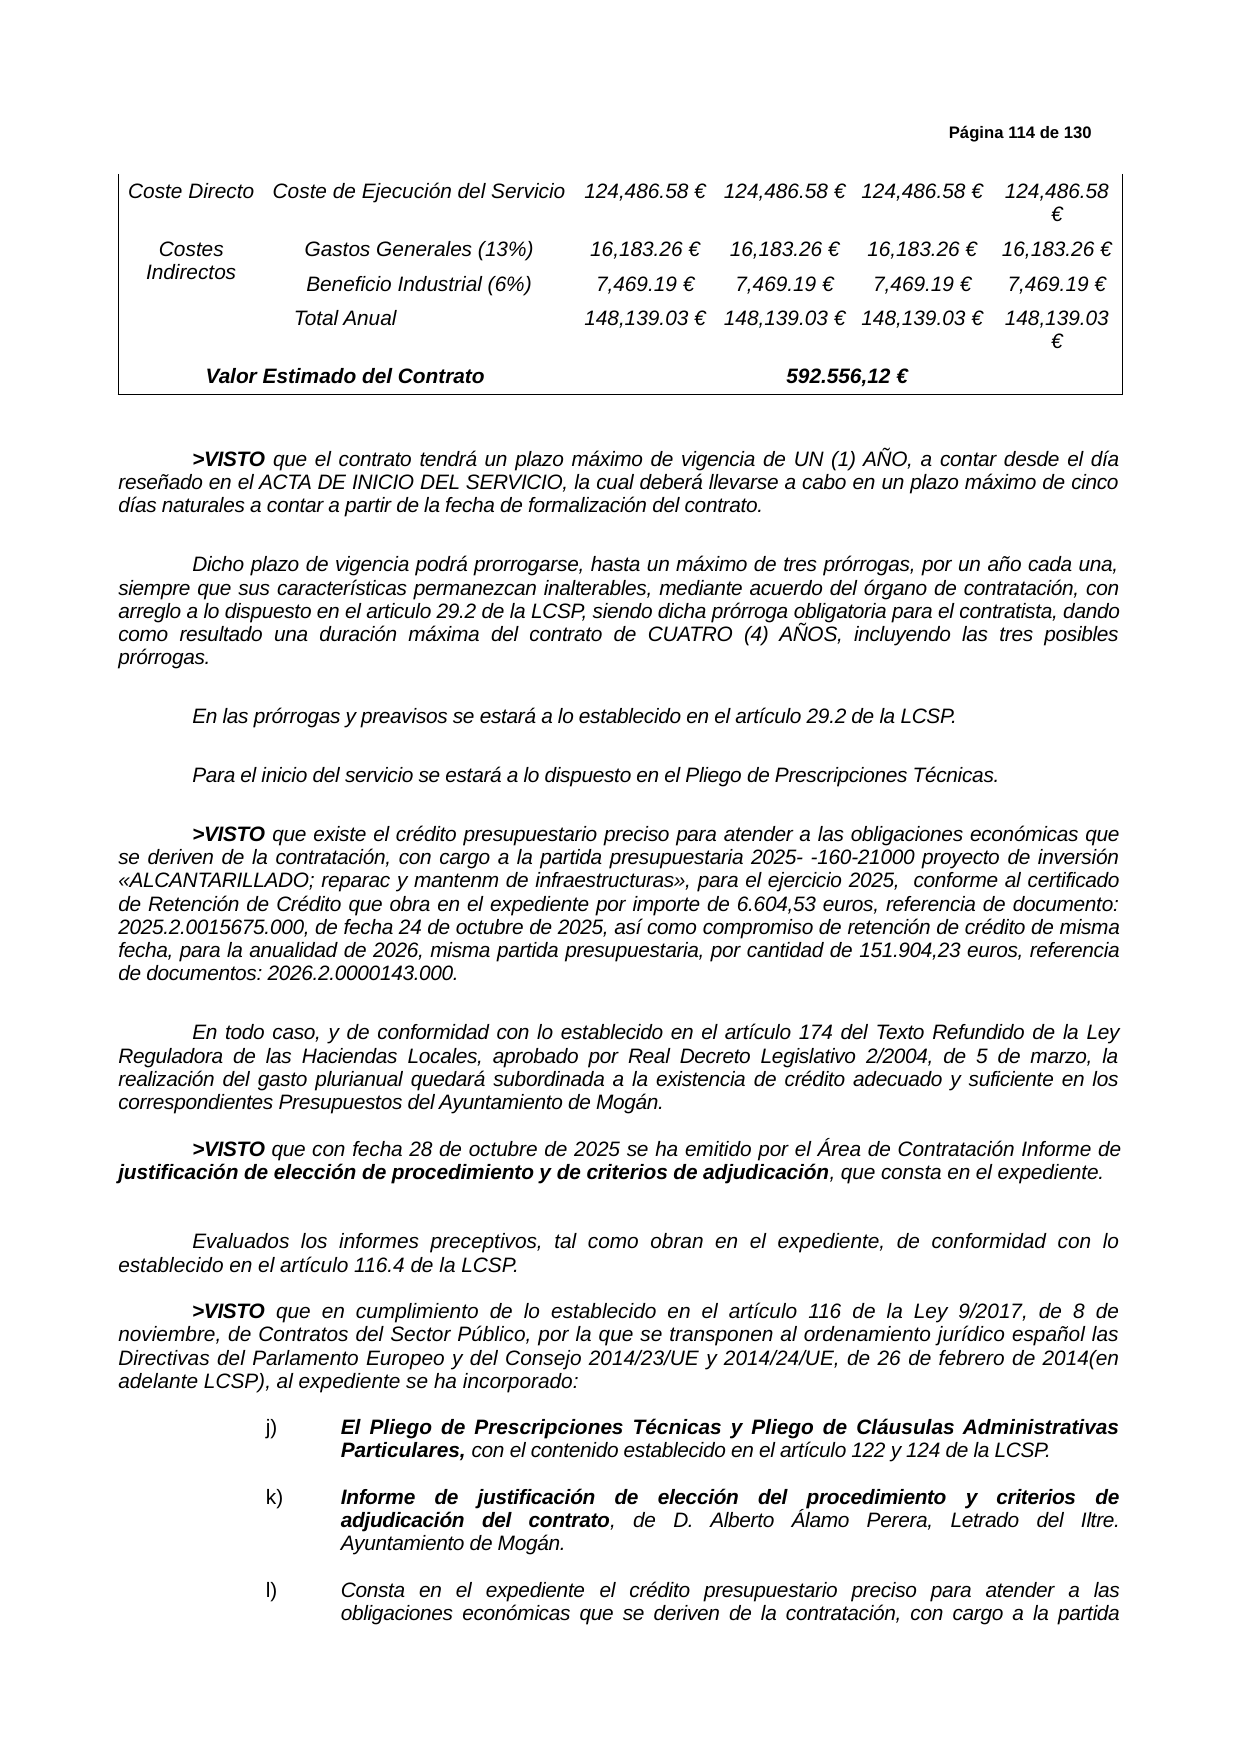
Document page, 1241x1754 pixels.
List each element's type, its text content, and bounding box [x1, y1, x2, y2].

table_cell Coste Directo [119, 174, 266, 232]
text >VISTO que el contrato tendrá un plazo máximo de vigencia de UN (1) AÑO, a contar desde el día reseñado en el ACTA DE INICIO DEL SERVICIO, la cual deberá llevarse a cabo en un plazo máximo de cinco días naturales a contar a partir de la fecha de formalización del contrato. [118, 447, 1122, 517]
table_cell 7.469,19 € [853, 266, 993, 301]
table_cell 124.486,58 € [853, 174, 993, 232]
table_cell 16.183,26 € [853, 232, 993, 266]
table_cell 7.469,19 € [993, 266, 1122, 301]
table_cell 124.486,58 € [574, 174, 718, 232]
table_cell 148.139,03 € [853, 301, 993, 359]
table_cell 7.469,19 € [574, 266, 718, 301]
list Consta en el expediente el crédito presupuestario preciso para atender a las obligaciones económicas que se deriven de la contratación, con cargo a la partida [266, 1578, 1122, 1625]
table_cell 592.556,12 € [574, 359, 1122, 394]
table_cell 148.139,03 € [574, 301, 718, 359]
table_cell Beneficio Industrial (6%) [266, 266, 574, 301]
text Para el inicio del servicio se estará a lo dispuesto en el Pliego de Prescripciones Técnicas. [118, 764, 1122, 787]
list Informe de justificación de elección del procedimiento y criterios de adjudicación del contrato, de D. Alberto Álamo Perera, Letrado del Iltre. Ayuntamiento de Mogán. [266, 1486, 1122, 1555]
table_cell 148.139,03 € [993, 301, 1122, 359]
table_cell 7.469,19 € [718, 266, 853, 301]
table_cell 124.486,58 € [718, 174, 853, 232]
text En las prórrogas y preavisos se estará a lo establecido en el artículo 29.2 de la LCSP. [118, 705, 1122, 728]
table_cell Gastos Generales (13%) [266, 232, 574, 266]
text >VISTO que en cumplimiento de lo establecido en el artículo 116 de la Ley 9/2017, de 8 de noviembre, de Contratos del Sector Público, por la que se transponen al ordenamiento jurídico español las Directivas del Parlamento Europeo y del Consejo 2014/23/UE y 2014/24/UE, de 26 de febrero de 2014(en adelante LCSP), al expediente se ha incorporado: [118, 1300, 1122, 1393]
text Evaluados los informes preceptivos, tal como obran en el expediente, de conformidad con lo establecido en el artículo 116.4 de la LCSP. [118, 1230, 1122, 1276]
table_cell 16.183,26 € [718, 232, 853, 266]
text En todo caso, y de conformidad con lo establecido en el artículo 174 del Texto Refundido de la Ley Reguladora de las Haciendas Locales, aprobado por Real Decreto Legislativo 2/2004, de 5 de marzo, la realización del gasto plurianual quedará subordinada a la existencia de crédito adecuado y suficiente en los correspondientes Presupuestos del Ayuntamiento de Mogán. [118, 1021, 1122, 1114]
table_cell Costes Indirectos [119, 232, 266, 301]
table_cell 16.183,26 € [574, 232, 718, 266]
text >VISTO que existe el crédito presupuestario preciso para atender a las obligaciones económicas que se deriven de la contratación, con cargo a la partida presupuestaria 2025- -160-21000 proyecto de inversión «ALCANTARILLADO; reparac y mantenm de infraestructuras», para el ejercicio 2025, conforme al certificado de Retención de Crédito que obra en el expediente por importe de 6.604,53 euros, referencia de documento: 2025.2.0015675.000, de fecha 24 de octubre de 2025, así como compromiso de retención de crédito de misma fecha, para la anualidad de 2026, misma partida presupuestaria, por cantidad de 151.904,23 euros, referencia de documentos: 2026.2.0000143.000. [118, 823, 1122, 985]
text >VISTO que con fecha 28 de octubre de 2025 se ha emitido por el Área de Contratación Informe de justificación de elección de procedimiento y de criterios de adjudicación, que consta en el expediente. [118, 1137, 1122, 1183]
table_cell Total Anual [119, 301, 574, 359]
text Dicho plazo de vigencia podrá prorrogarse, hasta un máximo de tres prórrogas, por un año cada una, siempre que sus características permanezcan inalterables, mediante acuerdo del órgano de contratación, con arreglo a lo dispuesto en el articulo 29.2 de la LCSP, siendo dicha prórroga obligatoria para el contratista, dando como resultado una duración máxima del contrato de CUATRO (4) AÑOS, incluyendo las tres posibles prórrogas. [118, 553, 1122, 669]
list El Pliego de Prescripciones Técnicas y Pliego de Cláusulas Administrativas Particulares, con el contenido establecido en el artículo 122 y 124 de la LCSP. [266, 1416, 1122, 1462]
table_cell Valor Estimado del Contrato [119, 359, 574, 394]
table_cell 148.139,03 € [718, 301, 853, 359]
table_cell 16.183,26 € [993, 232, 1122, 266]
table_cell Coste de Ejecución del Servicio [266, 174, 574, 232]
table_cell 124.486,58 € [993, 174, 1122, 232]
